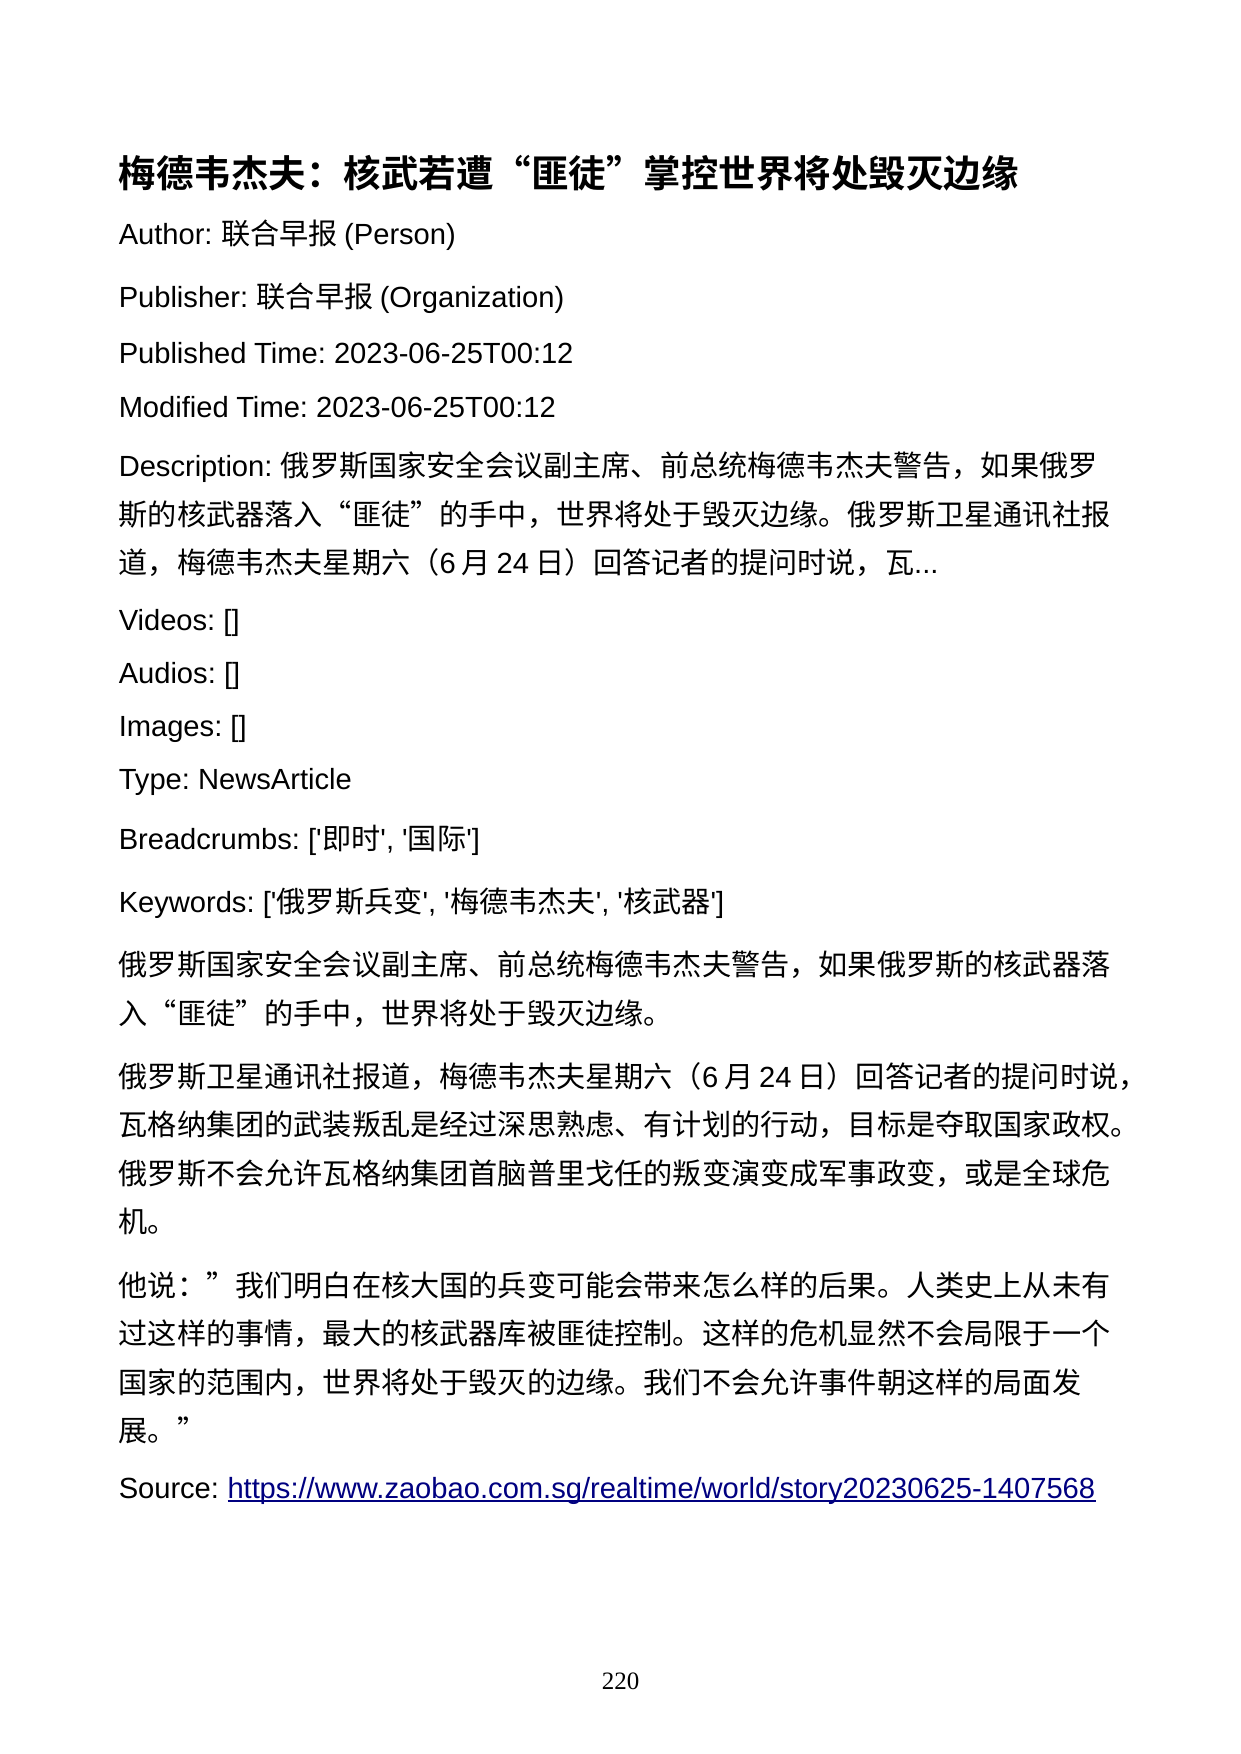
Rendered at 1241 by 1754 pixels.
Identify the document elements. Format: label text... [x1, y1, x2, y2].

text Audios: [] [118, 656, 1122, 690]
text 俄罗斯卫星通讯社报道，梅德韦杰夫星期六（6月24日）回答记者的提问时说，瓦格纳集团的武装叛乱是经过深思熟虑、有计划的行动，目标是夺取国家政权。俄罗斯不会允许瓦格纳集团首脑普里戈任的叛变演变成军事政变，或是全球危机。 [118, 1053, 1122, 1241]
subtitle 梅德韦杰夫：核武若遭“匪徒”掌控世界将处毁灭边缘 [118, 143, 1122, 198]
text Breadcrumbs: ['即时', '国际'] [118, 816, 1122, 858]
text Published Time: 2023-06-25T00:12 [118, 337, 1122, 370]
text 他说：”我们明白在核大国的兵变可能会带来怎么样的后果。人类史上从未有过这样的事情，最大的核武器库被匪徒控制。这样的危机显然不会局限于一个国家的范围内，世界将处于毁灭的边缘。我们不会允许事件朝这样的局面发展。” [118, 1262, 1122, 1450]
text Publisher: 联合早报 (Organization) [118, 273, 1122, 316]
text Type: NewsArticle [118, 762, 1122, 796]
text 俄罗斯国家安全会议副主席、前总统梅德韦杰夫警告，如果俄罗斯的核武器落入“匪徒”的手中，世界将处于毁灭边缘。 [118, 942, 1122, 1033]
text Source: https://www.zaobao.com.sg/realtime/world/story20230625-1407568 [118, 1471, 1122, 1504]
text Author: 联合早报 (Person) [118, 210, 1122, 253]
text Videos: [] [118, 603, 1122, 637]
text Images: [] [118, 709, 1122, 743]
text Keywords: ['俄罗斯兵变', '梅德韦杰夫', '核武器'] [118, 879, 1122, 921]
text Modified Time: 2023-06-25T00:12 [118, 390, 1122, 423]
text Description: 俄罗斯国家安全会议副主席、前总统梅德韦杰夫警告，如果俄罗斯的核武器落入“匪徒”的手中，世界将处于毁灭边缘。俄罗斯卫星通讯社报道，梅德韦杰夫星期六（6月24日）回答记者的提问时说，瓦... [118, 443, 1122, 582]
